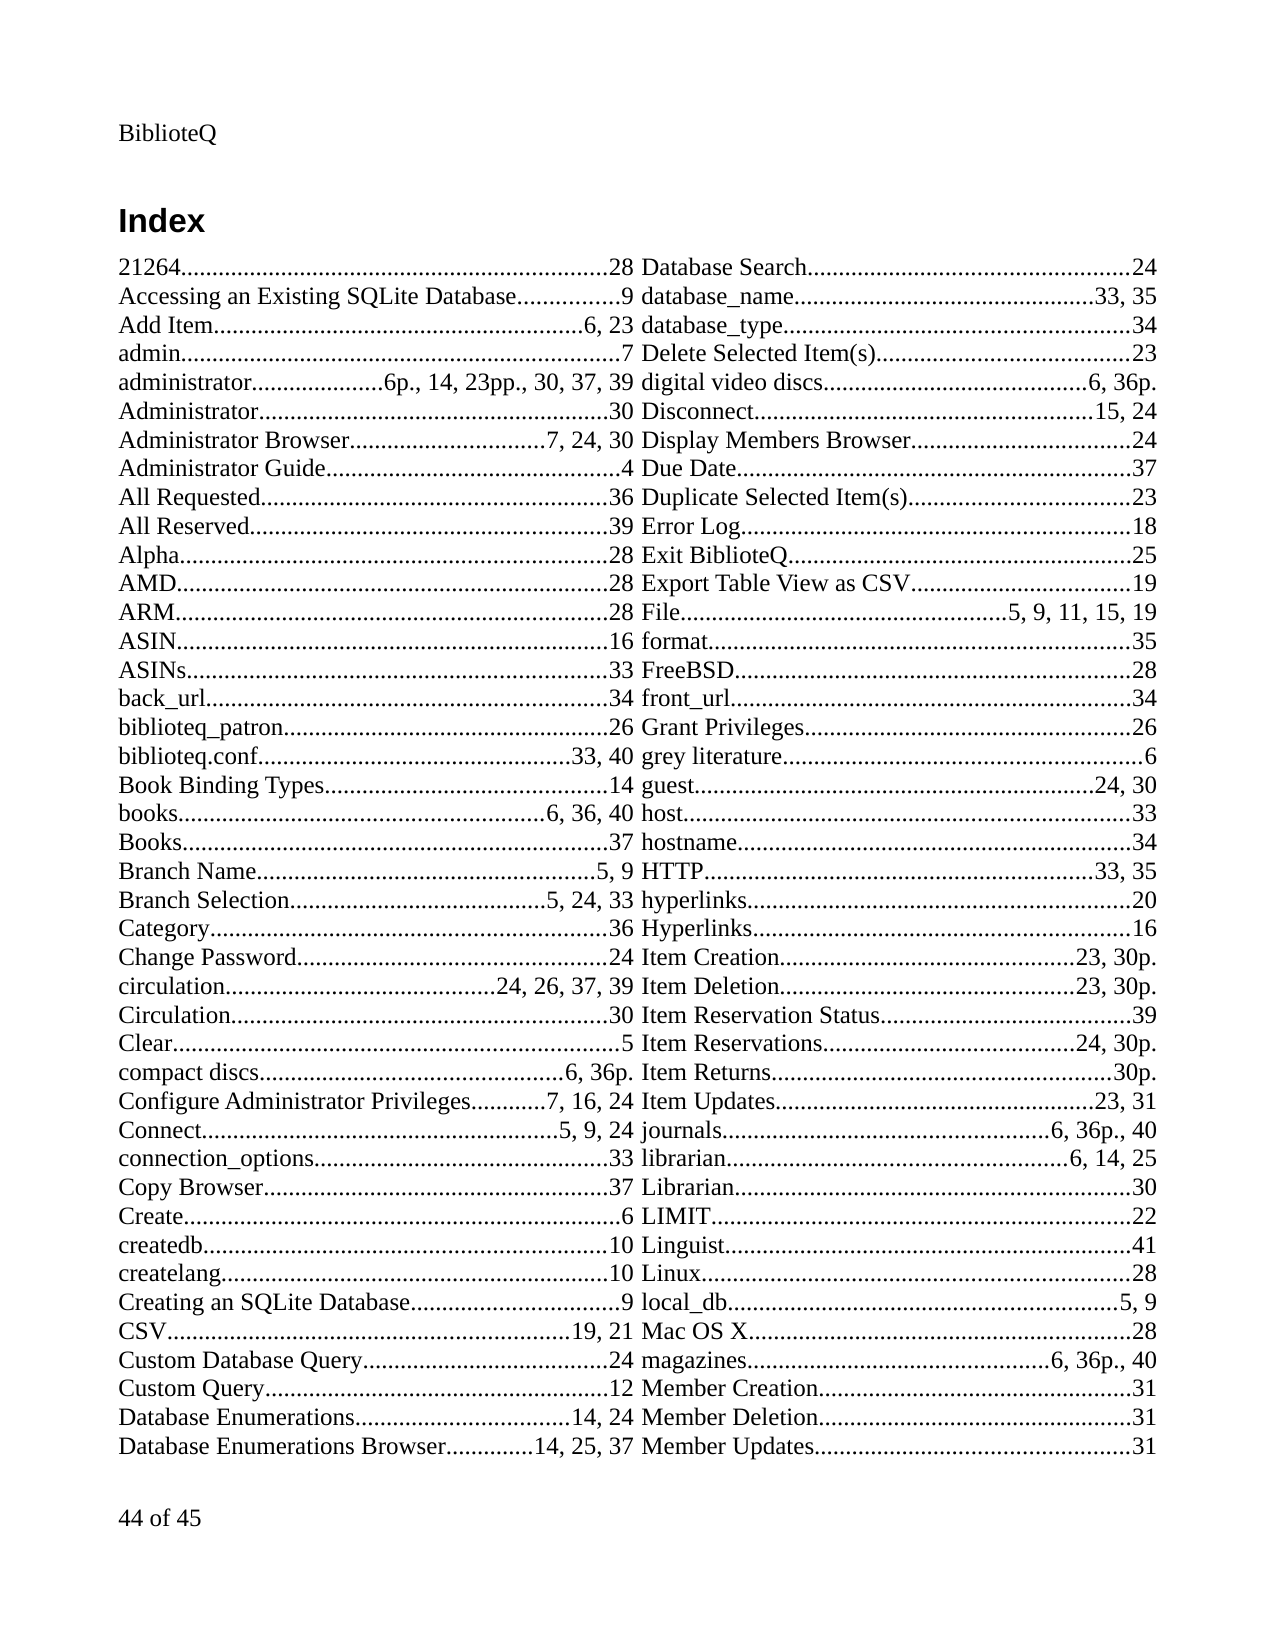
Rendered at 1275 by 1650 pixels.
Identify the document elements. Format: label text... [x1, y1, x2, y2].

text Custom Database Query 24 [118, 1345, 634, 1373]
text Add Item 6, 23 [118, 310, 634, 338]
text Disconnect 15, 24 [641, 396, 1157, 425]
text librarian 6, 14, 25 [641, 1143, 1157, 1172]
text Category 36 [118, 913, 634, 942]
text Member Creation 31 [641, 1373, 1157, 1402]
text Grant Privileges 26 [641, 712, 1157, 741]
text Item Deletion 23, 30p. [641, 971, 1157, 1000]
text Connect 5, 9, 24 [118, 1115, 634, 1143]
text books 6, 36, 40 [118, 798, 634, 827]
text Database Enumerations 14, 24 [118, 1402, 634, 1431]
text database_name 33, 35 [641, 281, 1157, 310]
text admin 7 [118, 338, 634, 367]
text Librarian 30 [641, 1172, 1157, 1201]
text Item Creation 23, 30p. [641, 942, 1157, 971]
text Change Password 24 [118, 942, 634, 971]
text Item Updates 23, 31 [641, 1086, 1157, 1115]
text Linguist 41 [641, 1230, 1157, 1258]
text host 33 [641, 798, 1157, 827]
text Alpha 28 [118, 540, 634, 568]
text Mac OS X 28 [641, 1316, 1157, 1345]
text Custom Query 12 [118, 1373, 634, 1402]
text Item Reservation Status 39 [641, 1000, 1157, 1028]
text CSV 19, 21 [118, 1316, 634, 1345]
text 21264 28 [118, 252, 634, 281]
text Exit BiblioteQ 25 [641, 540, 1157, 568]
text Error Log 18 [641, 511, 1157, 540]
text format 35 [641, 626, 1157, 655]
text File 5, 9, 11, 15, 19 [641, 597, 1157, 626]
text hostname 34 [641, 827, 1157, 856]
text ASIN 16 [118, 626, 634, 655]
text biblioteq.conf 33, 40 [118, 741, 634, 770]
text Administrator Browser 7, 24, 30 [118, 425, 634, 453]
text All Requested 36 [118, 482, 634, 511]
text Administrator Guide 4 [118, 453, 634, 482]
text Circulation 30 [118, 1000, 634, 1028]
text Configure Administrator Privileges 7, 16, 24 [118, 1086, 634, 1115]
text Branch Name 5, 9 [118, 856, 634, 885]
text Display Members Browser 24 [641, 425, 1157, 453]
text back_url 34 [118, 683, 634, 712]
text administrator 6p., 14, 23pp., 30, 37, 39 [118, 367, 634, 396]
text magazines 6, 36p., 40 [641, 1345, 1157, 1373]
text Books 37 [118, 827, 634, 856]
text HTTP 33, 35 [641, 856, 1157, 885]
text createdb 10 [118, 1230, 634, 1258]
text Member Updates 31 [641, 1431, 1157, 1460]
text digital video discs 6, 36p. [641, 367, 1157, 396]
text circulation 24, 26, 37, 39 [118, 971, 634, 1000]
text compact discs 6, 36p. [118, 1057, 634, 1086]
text AMD 28 [118, 568, 634, 597]
text Branch Selection 5, 24, 33 [118, 885, 634, 913]
text grey literature 6 [641, 741, 1157, 770]
text Due Date 37 [641, 453, 1157, 482]
text database_type 34 [641, 310, 1157, 338]
text connection_options 33 [118, 1143, 634, 1172]
text Item Reservations 24, 30p. [641, 1028, 1157, 1057]
text Duplicate Selected Item(s) 23 [641, 482, 1157, 511]
text biblioteq_patron 26 [118, 712, 634, 741]
text Hyperlinks 16 [641, 913, 1157, 942]
text Database Search 24 [641, 252, 1157, 281]
text front_url 34 [641, 683, 1157, 712]
text Book Binding Types 14 [118, 770, 634, 798]
text Administrator 30 [118, 396, 634, 425]
text Export Table View as CSV 19 [641, 568, 1157, 597]
text Clear 5 [118, 1028, 634, 1057]
text guest 24, 30 [641, 770, 1157, 798]
text local_db 5, 9 [641, 1287, 1157, 1316]
text ARM 28 [118, 597, 634, 626]
text journals 6, 36p., 40 [641, 1115, 1157, 1143]
text ASINs 33 [118, 655, 634, 683]
text All Reserved 39 [118, 511, 634, 540]
text LIMIT 22 [641, 1201, 1157, 1230]
text Member Deletion 31 [641, 1402, 1157, 1431]
text Database Enumerations Browser 14, 25, 37 [118, 1431, 634, 1460]
text Item Returns 30p. [641, 1057, 1157, 1086]
text createlang 10 [118, 1258, 634, 1287]
text Copy Browser 37 [118, 1172, 634, 1201]
text Accessing an Existing SQLite Database 9 [118, 281, 634, 310]
text FreeBSD 28 [641, 655, 1157, 683]
text hyperlinks 20 [641, 885, 1157, 913]
subtitle Index [118, 201, 1157, 240]
text Delete Selected Item(s) 23 [641, 338, 1157, 367]
text Creating an SQLite Database 9 [118, 1287, 634, 1316]
text Linux 28 [641, 1258, 1157, 1287]
text Create 6 [118, 1201, 634, 1230]
